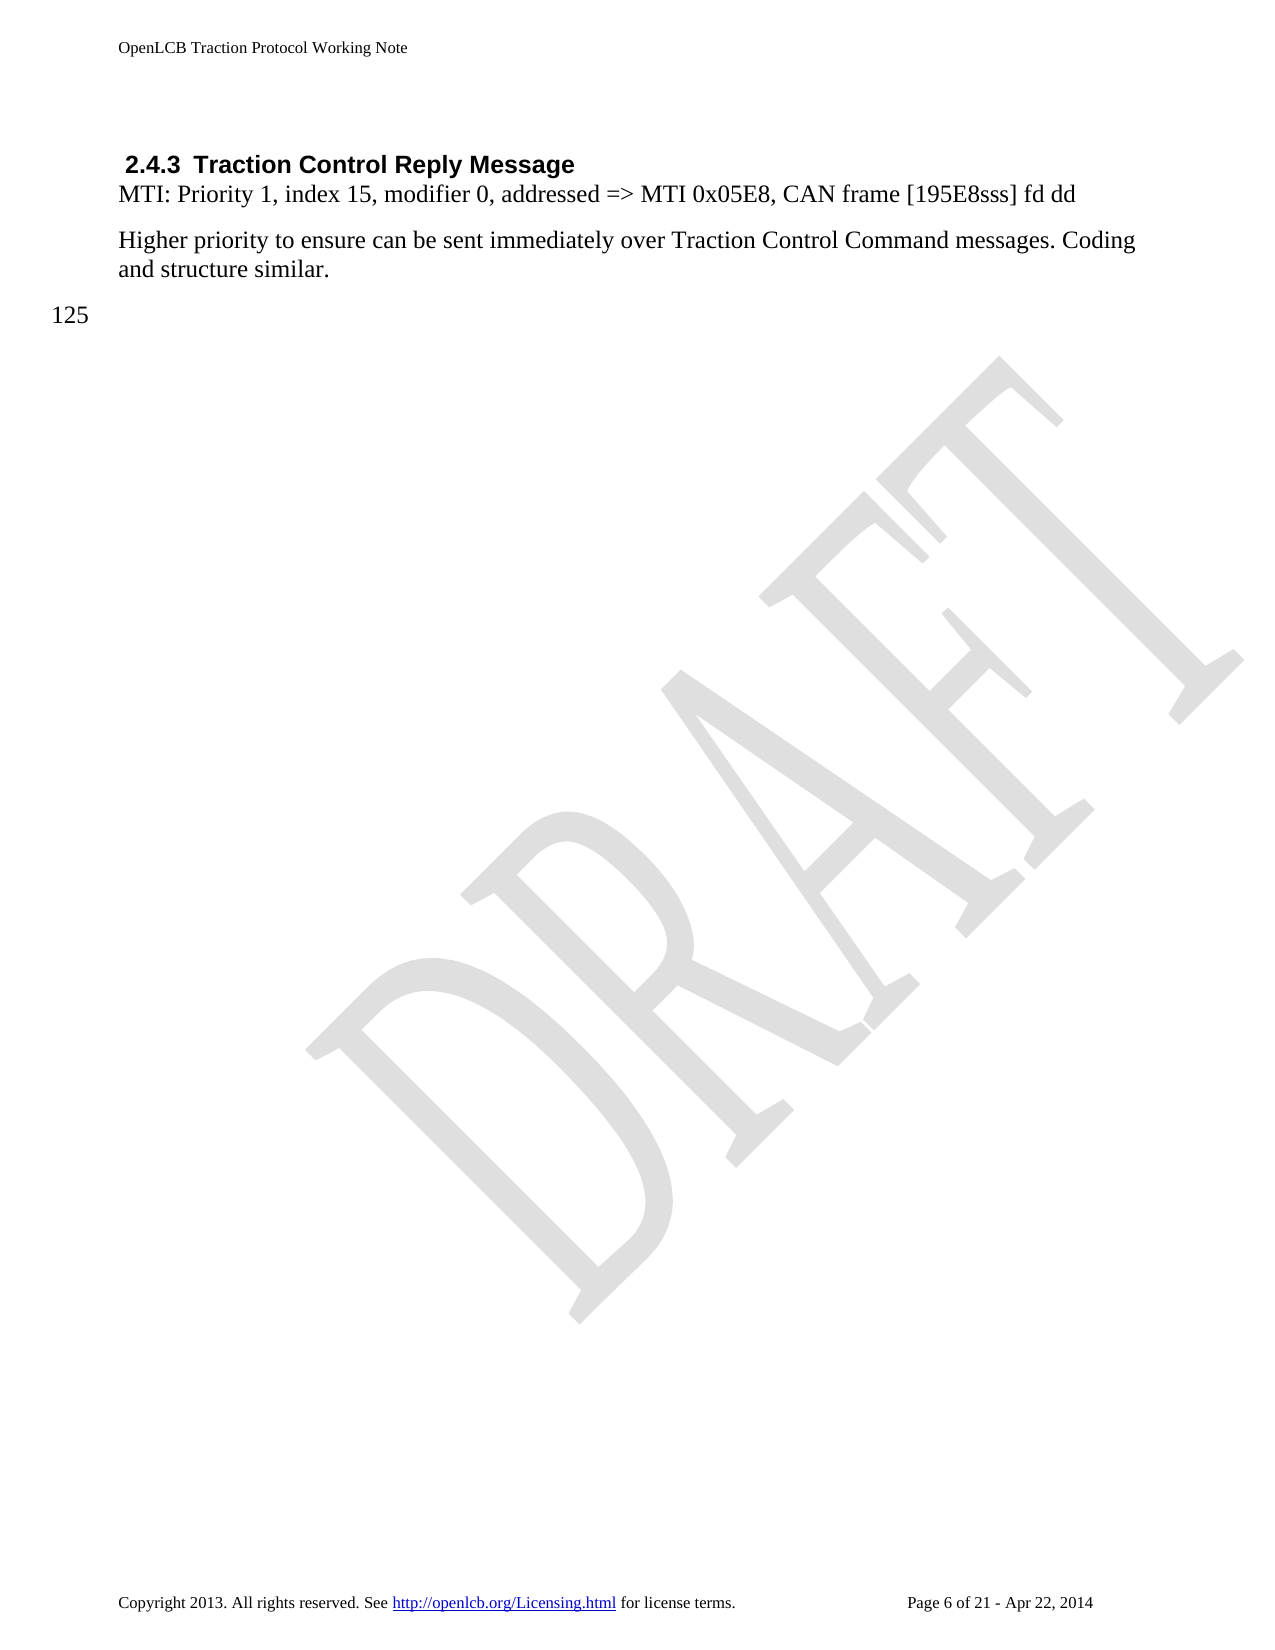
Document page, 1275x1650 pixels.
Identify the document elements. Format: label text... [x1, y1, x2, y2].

subtitle Traction Control Reply Message [118, 150, 1157, 179]
text MTI: Priority 1, index 15, modifier 0, addressed => MTI 0x05E8, CAN frame [195E8sss] fd dd [118, 179, 1157, 207]
text Higher priority to ensure can be sent immediately over Traction Control Command messages. Coding and structure similar. [118, 225, 1157, 283]
